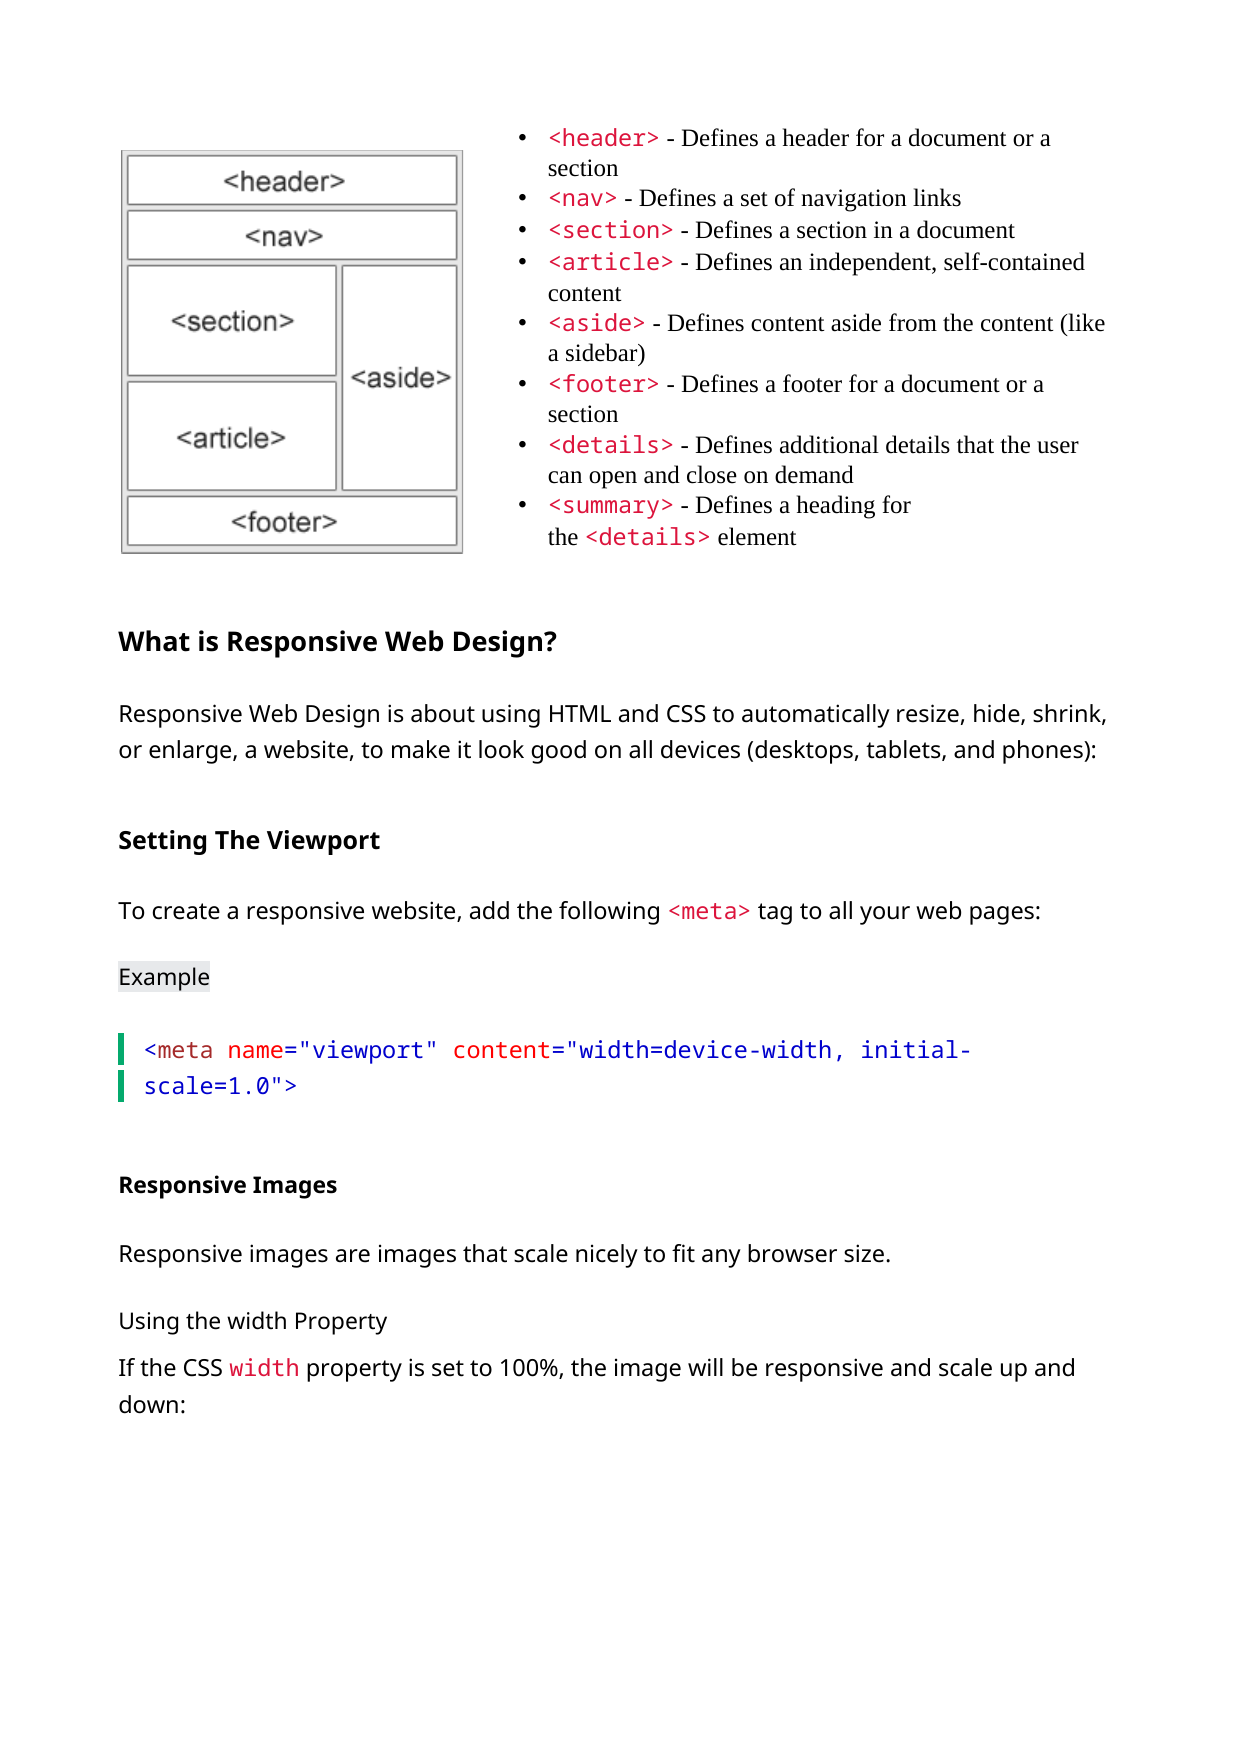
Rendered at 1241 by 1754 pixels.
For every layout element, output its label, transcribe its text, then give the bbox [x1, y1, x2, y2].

subtitle Example [118, 961, 1122, 992]
table_header [118, 118, 471, 585]
text Responsive Web Design is about using HTML and CSS to automatically resize, hide, shrink, or enlarge, a website, to make it look good on all devices (desktops, tablets, and phones): [118, 697, 1122, 766]
picture [121, 150, 464, 554]
table_header <header> - Defines a header for a document or a section <nav> - Defines a set of navigation links <section> - Defines a section in a document <article> - Defines an independent, self-contained content <aside> - Defines content aside from the content (like a sidebar) <footer> - Defines a footer for a document or a section <details> - Defines additional details that the user can open and close on demand <summary> - Defines a heading for the <details> element [471, 118, 1122, 585]
subtitle Setting The Viewport [118, 822, 1122, 857]
text <meta name="viewport" content="width=device-width, initial-scale=1.0"> [118, 1033, 1122, 1102]
subtitle Responsive Images [118, 1169, 1122, 1200]
text Responsive images are images that scale nicely to fit any browser size. [118, 1238, 1122, 1270]
subtitle What is Responsive Web Design? [118, 622, 1122, 659]
text To create a responsive website, add the following <meta> tag to all your web pages: [118, 894, 1122, 926]
text If the CSS width property is set to 100%, the image will be responsive and scale up and down: [118, 1352, 1122, 1420]
subtitle Using the width Property [118, 1305, 1122, 1336]
